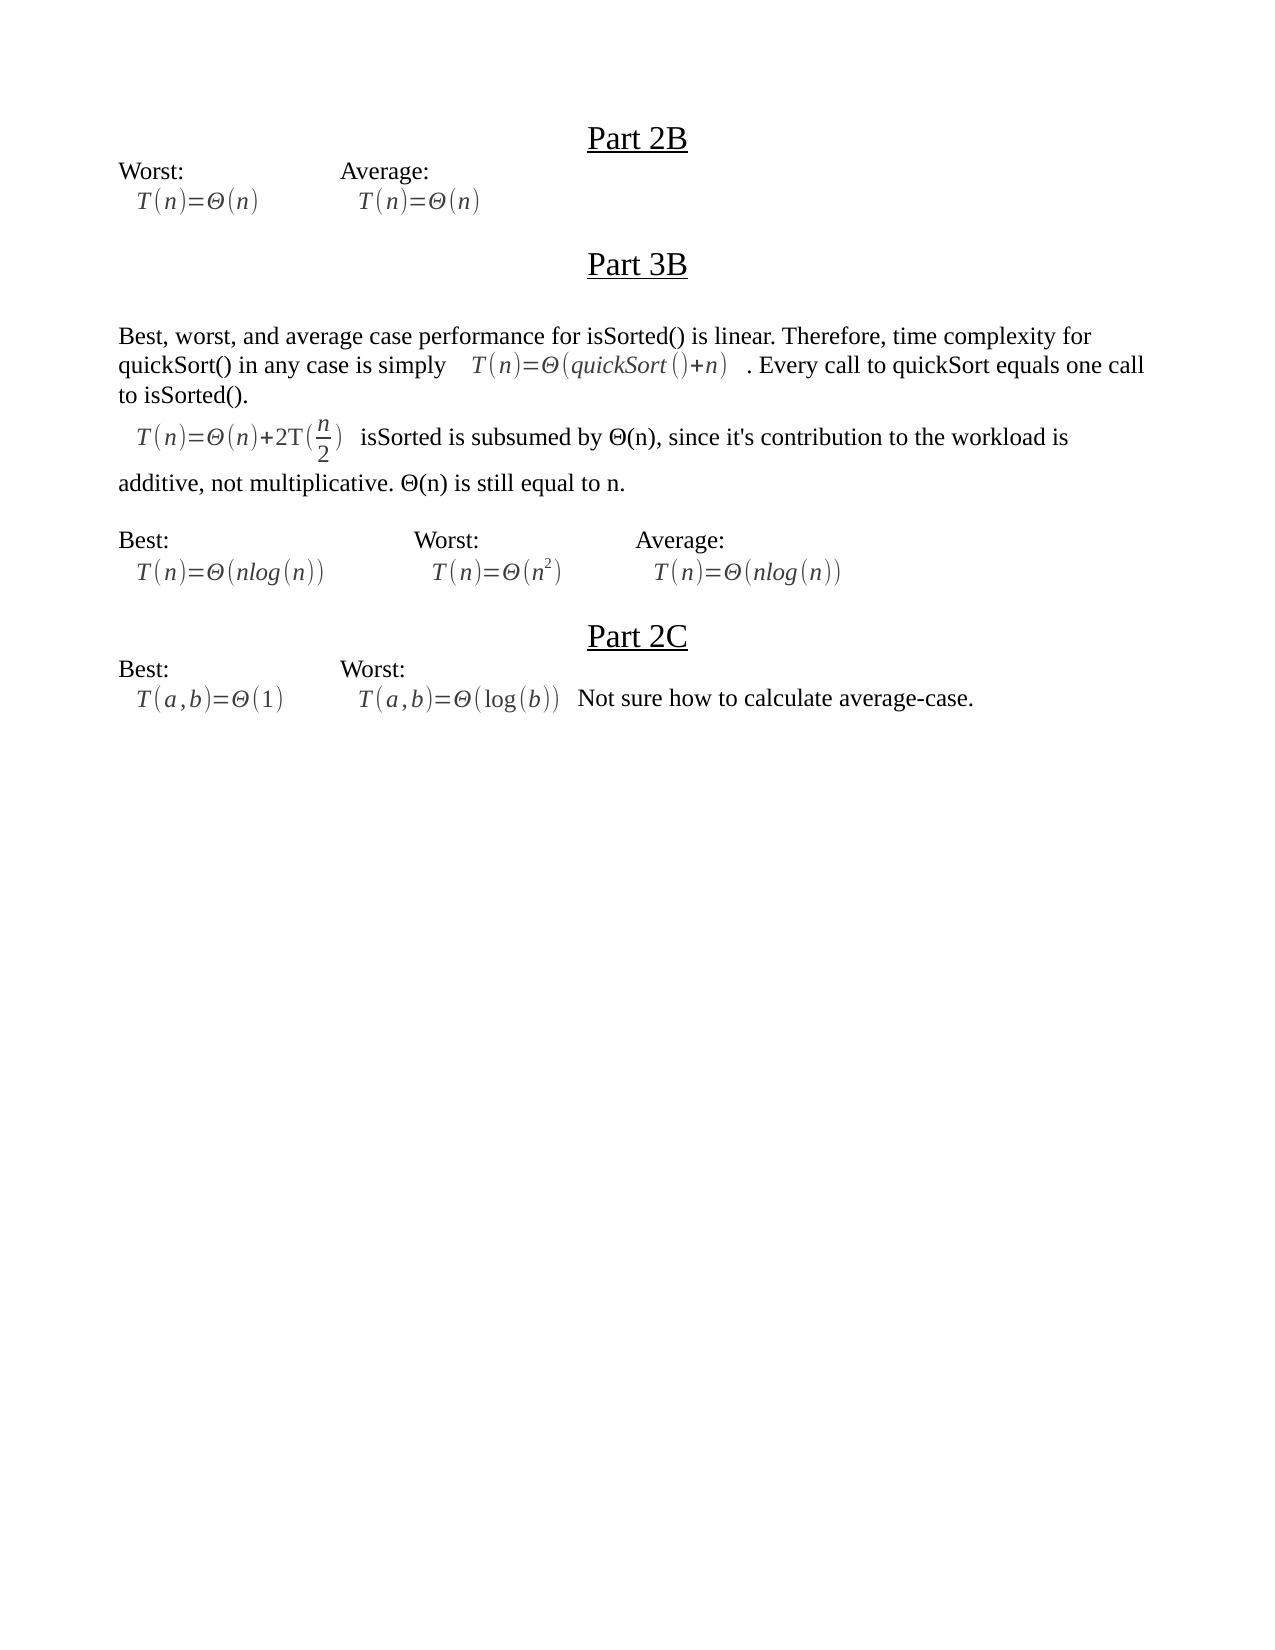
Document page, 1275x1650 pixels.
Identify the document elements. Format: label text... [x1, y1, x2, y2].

text Best: Worst: Average: [118, 526, 1157, 554]
text Worst: Average: [118, 156, 1157, 185]
text isSorted is subsumed by Θ(n), since it's contribution to the workload is additive, not multiplicative. Θ(n) is still equal to n. [118, 409, 1157, 497]
text Part 2B [118, 118, 1157, 156]
text Best, worst, and average case performance for isSorted() is linear. Therefore, time complexity for quickSort() in any case is simply . Every call to quickSort equals one call to isSorted(). [118, 321, 1157, 409]
text Not sure how to calculate average-case. [118, 683, 1157, 714]
text Part 3B [118, 244, 1157, 283]
text Best: Worst: [118, 654, 1157, 683]
text Part 2C [118, 616, 1157, 654]
